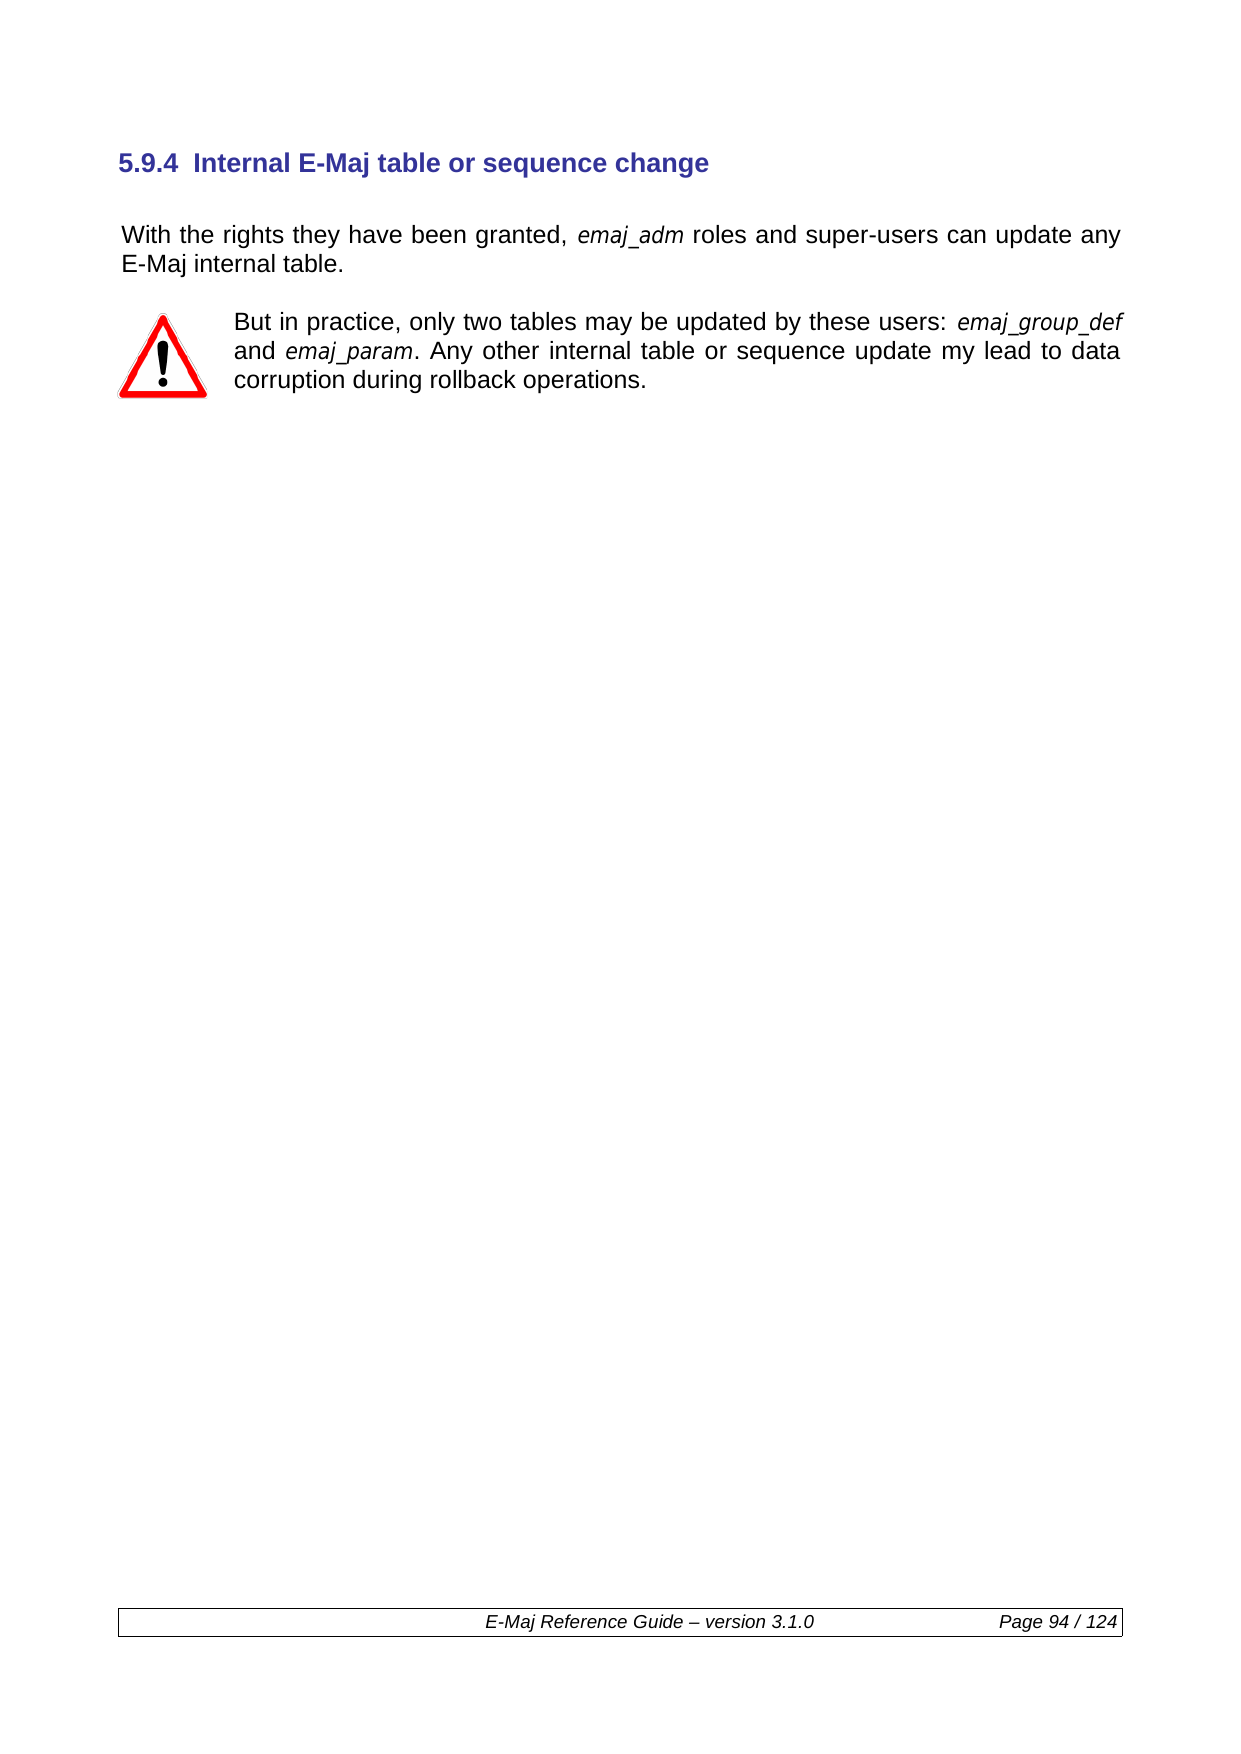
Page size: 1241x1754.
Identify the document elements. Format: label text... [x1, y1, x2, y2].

subtitle Internal E-Maj table or sequence change [118, 147, 1122, 178]
text With the rights they have been granted, emaj_adm roles and super-users can update any E-Maj internal table. [121, 220, 1122, 278]
picture [117, 313, 208, 399]
text But in practice, only two tables may be updated by these users: emaj_group_def and emaj_param. Any other internal table or sequence update my lead to data corruption during rollback operations. [234, 307, 1122, 394]
